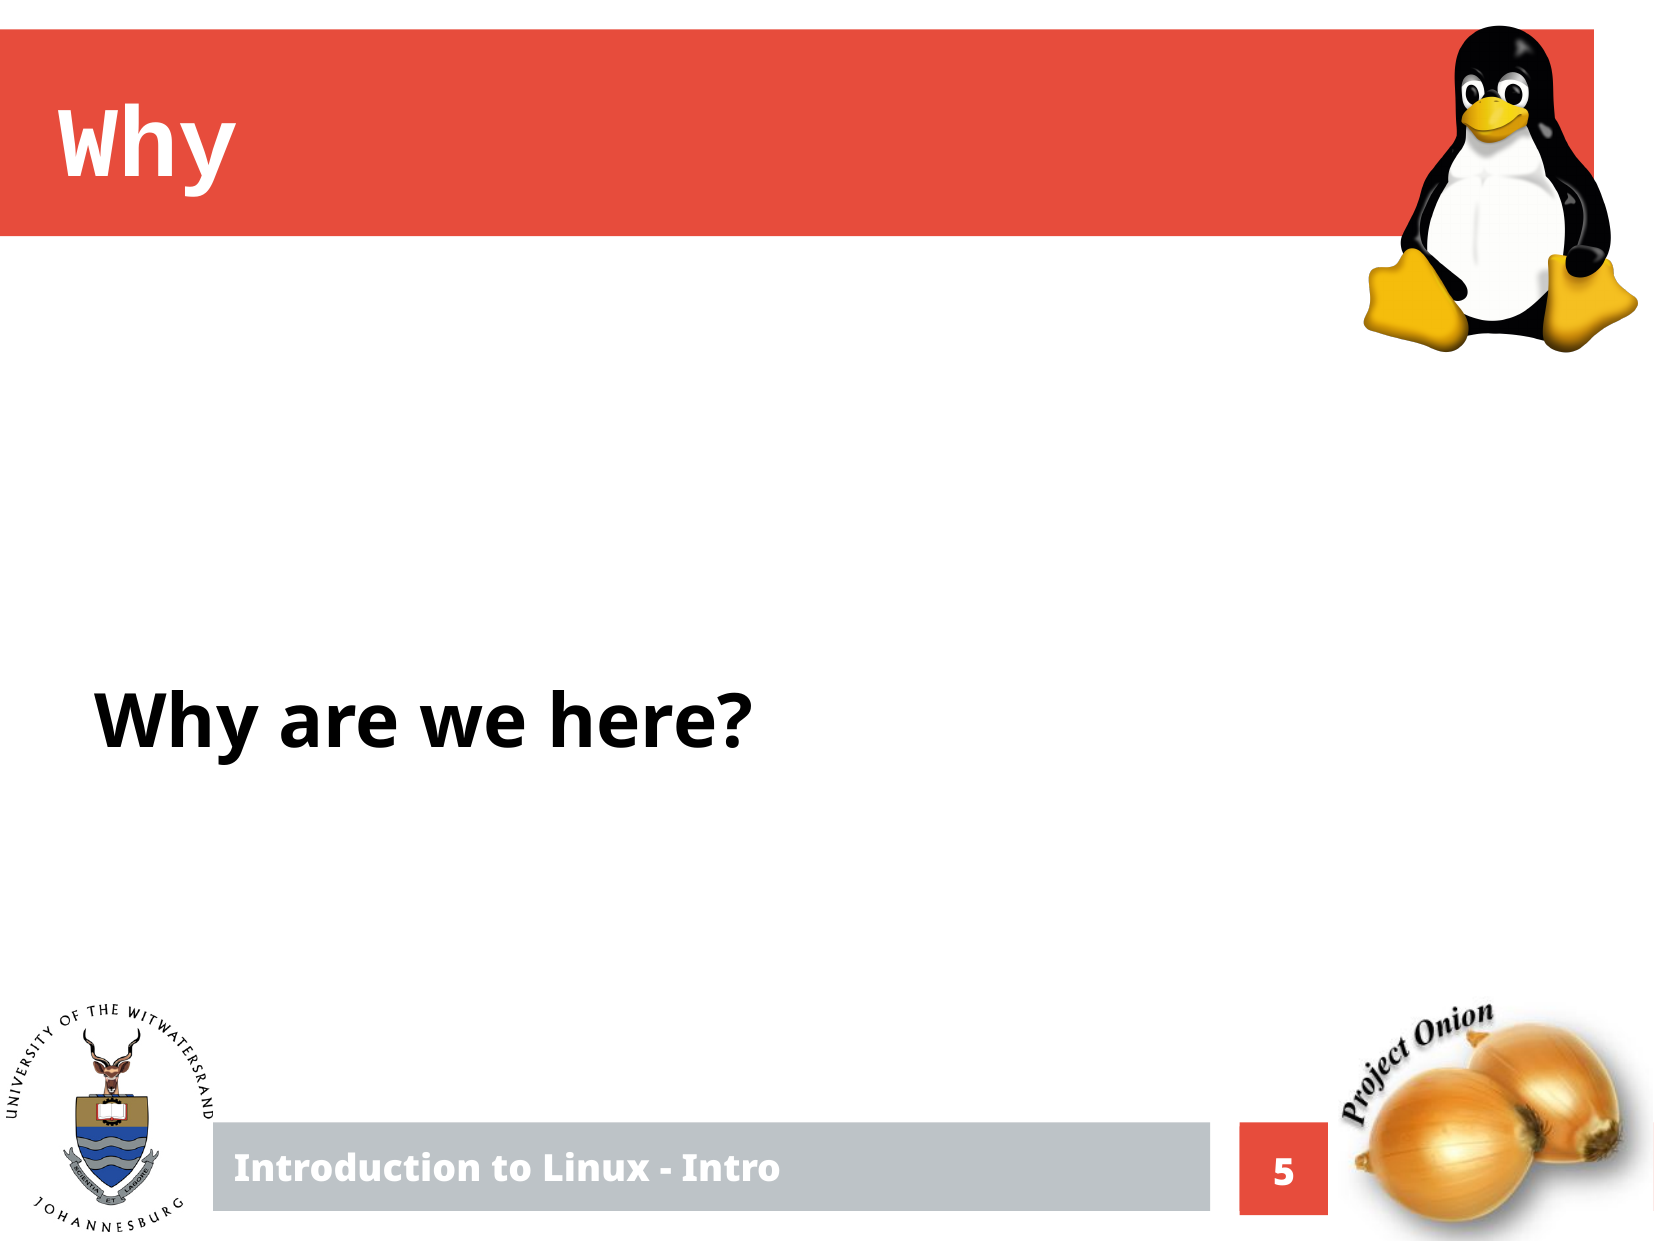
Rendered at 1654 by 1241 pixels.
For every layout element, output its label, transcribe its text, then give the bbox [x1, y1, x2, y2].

subtitle Why are we here? [58, 324, 1565, 1093]
title Why [58, 59, 1594, 207]
picture [1328, 986, 1653, 1241]
picture [1345, 4, 1653, 367]
picture [6, 1004, 213, 1232]
